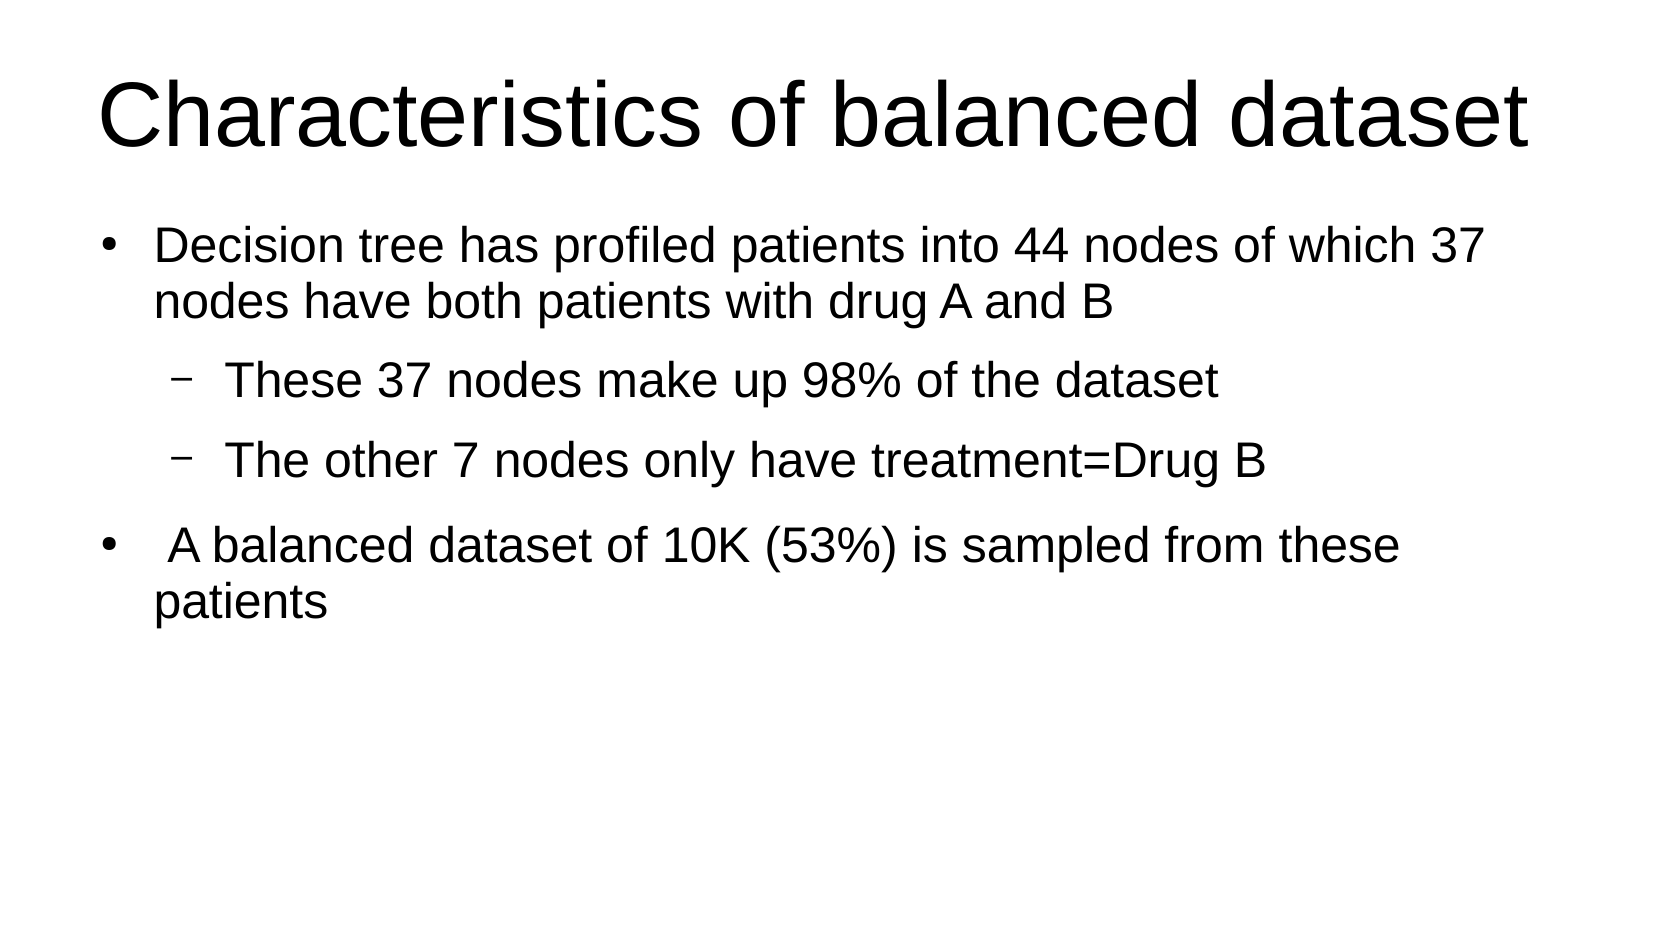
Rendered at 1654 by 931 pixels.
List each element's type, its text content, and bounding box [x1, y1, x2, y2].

list Decision tree has profiled patients into 44 nodes of which 37 nodes have both patients with drug A and B These 37 nodes make up 98% of the dataset The other 7 nodes only have treatment=Drug B A balanced dataset of 10K (53%) is sampled from these patients [82, 217, 1571, 758]
title Characteristics of balanced dataset [82, 37, 1571, 193]
